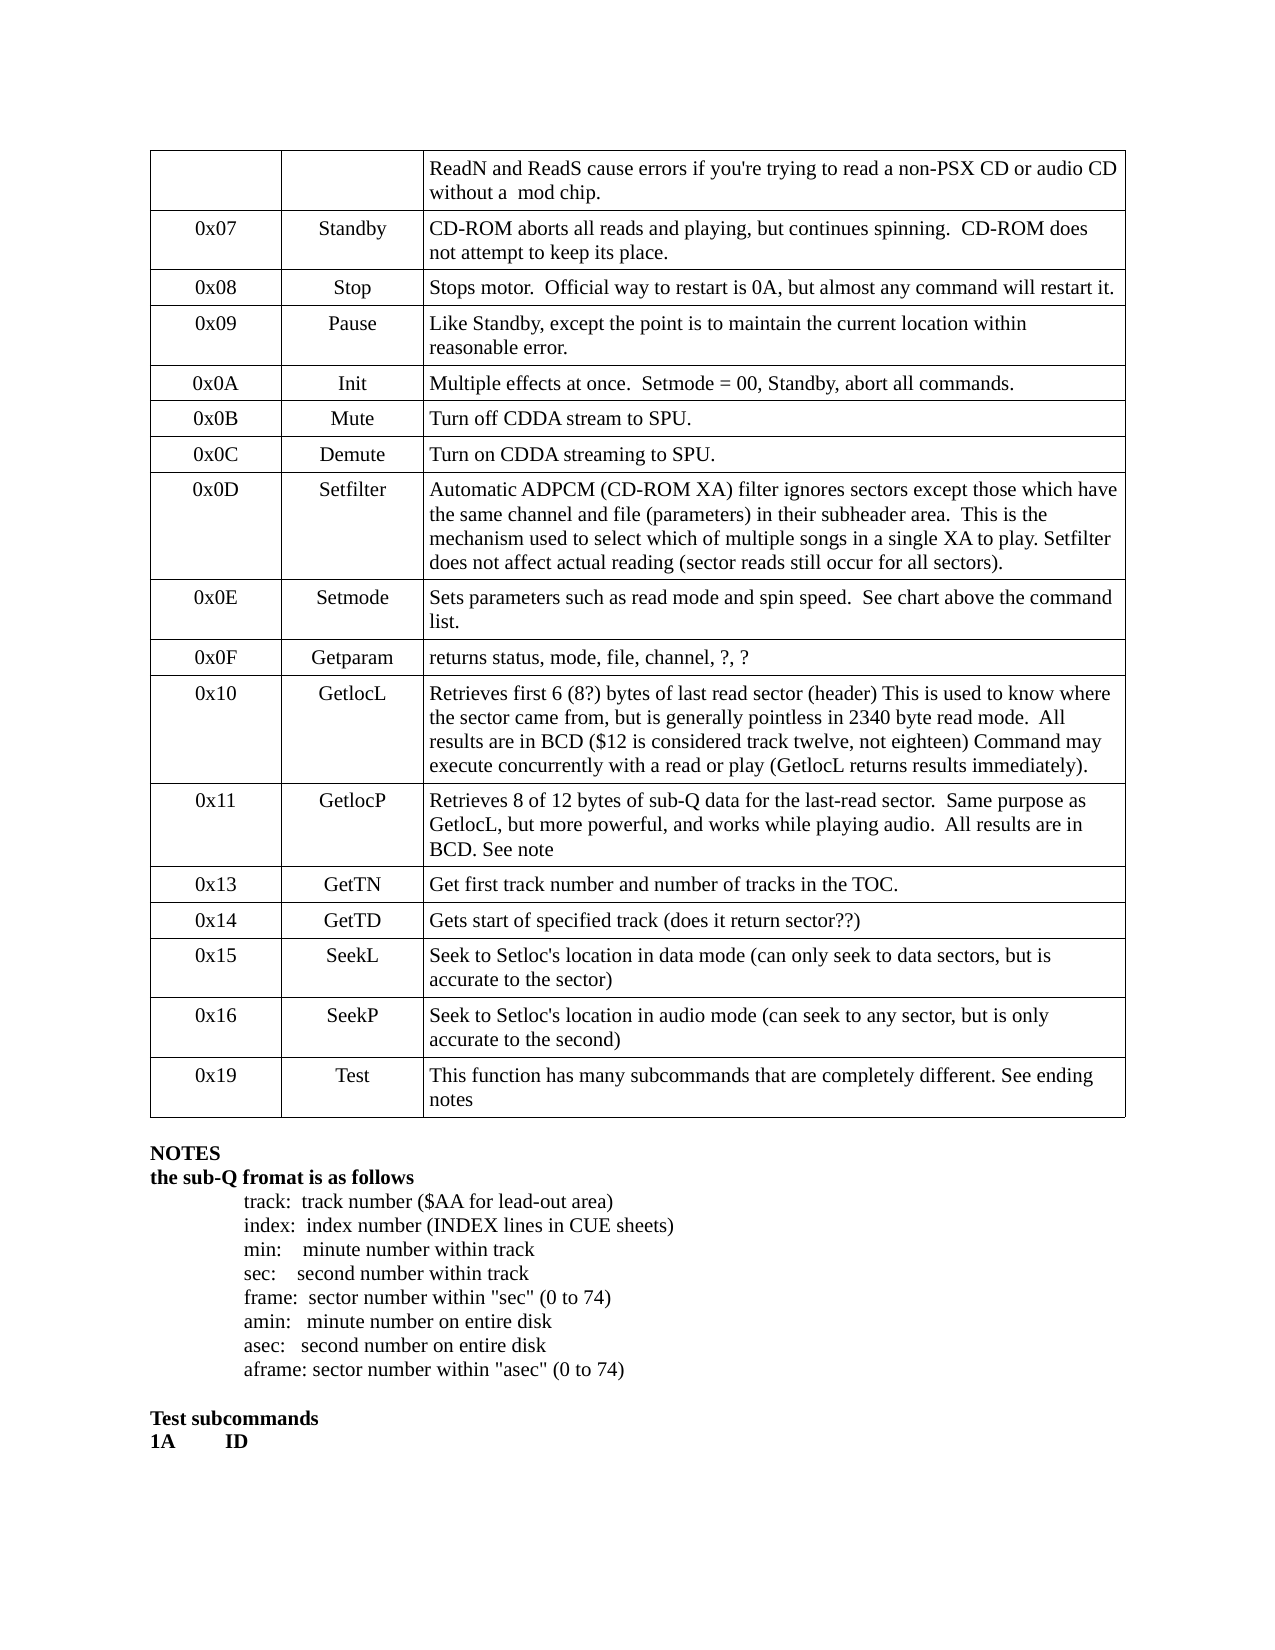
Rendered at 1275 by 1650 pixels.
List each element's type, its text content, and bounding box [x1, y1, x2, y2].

table_cell 0x0A [151, 366, 281, 400]
table_cell Like Standby, except the point is to maintain the current location within reasonable error. [424, 306, 1125, 365]
table_cell Get first track number and number of tracks in the TOC. [424, 867, 1125, 902]
table_cell Stops motor. Official way to restart is 0A, but almost any command will restart it. [424, 270, 1125, 305]
table_cell returns status, mode, file, channel, ?, ? [424, 640, 1125, 675]
table_cell 0x16 [151, 998, 281, 1057]
text track: track number ($AA for lead-out area) [150, 1189, 1125, 1213]
table_cell 0x0C [151, 437, 281, 472]
table_cell Retrieves 8 of 12 bytes of sub-Q data for the last-read sector. Same purpose as GetlocL, but more powerful, and works while playing audio. All results are in BCD. See note [424, 784, 1125, 866]
text 1A ID [150, 1429, 1125, 1453]
table_cell 0x07 [151, 211, 281, 269]
table_cell Pause [282, 306, 423, 365]
table_cell Sets parameters such as read mode and spin speed. See chart above the command list. [424, 580, 1125, 639]
table_cell GetlocL [282, 676, 423, 782]
table_cell 0x0D [151, 473, 281, 579]
table_cell Gets start of specified track (does it return sector??) [424, 903, 1125, 937]
table_cell Stop [282, 270, 423, 305]
table_cell 0x0F [151, 640, 281, 675]
text sec: second number within track [150, 1261, 1125, 1285]
text min: minute number within track [150, 1237, 1125, 1261]
table_cell CD-ROM aborts all reads and playing, but continues spinning. CD-ROM does not attempt to keep its place. [424, 211, 1125, 269]
text aframe: sector number within "asec" (0 to 74) [150, 1357, 1125, 1381]
table_cell [282, 151, 423, 210]
table_cell 0x09 [151, 306, 281, 365]
table_cell 0x10 [151, 676, 281, 782]
table_cell Seek to Setloc's location in audio mode (can seek to any sector, but is only accurate to the second) [424, 998, 1125, 1057]
table_cell Turn on CDDA streaming to SPU. [424, 437, 1125, 472]
table_cell 0x13 [151, 867, 281, 902]
table_cell Test [282, 1058, 423, 1117]
table_cell ReadN and ReadS cause errors if you're trying to read a non-PSX CD or audio CD without a mod chip. [424, 151, 1125, 210]
table_cell Mute [282, 401, 423, 436]
table_cell Turn off CDDA stream to SPU. [424, 401, 1125, 436]
table_cell [151, 151, 281, 210]
table_cell GetTN [282, 867, 423, 902]
table_cell Getparam [282, 640, 423, 675]
table_cell 0x08 [151, 270, 281, 305]
table_cell Standby [282, 211, 423, 269]
table_cell This function has many subcommands that are completely different. See ending notes [424, 1058, 1125, 1117]
table_cell SeekL [282, 939, 423, 997]
text asec: second number on entire disk [150, 1333, 1125, 1357]
text frame: sector number within "sec" (0 to 74) [150, 1285, 1125, 1309]
table_cell Setfilter [282, 473, 423, 579]
table_cell Automatic ADPCM (CD-ROM XA) filter ignores sectors except those which have the same channel and file (parameters) in their subheader area. This is the mechanism used to select which of multiple songs in a single XA to play. Setfilter does not affect actual reading (sector reads still occur for all sectors). [424, 473, 1125, 579]
table_cell SeekP [282, 998, 423, 1057]
text NOTES [150, 1141, 1125, 1165]
table_cell 0x19 [151, 1058, 281, 1117]
table_cell 0x14 [151, 903, 281, 937]
table_cell GetlocP [282, 784, 423, 866]
table_cell Multiple effects at once. Setmode = 00, Standby, abort all commands. [424, 366, 1125, 400]
text amin: minute number on entire disk [150, 1309, 1125, 1333]
list the sub-Q fromat is as follows [150, 1165, 1125, 1189]
table_cell 0x11 [151, 784, 281, 866]
table_cell GetTD [282, 903, 423, 937]
table_cell Retrieves first 6 (8?) bytes of last read sector (header) This is used to know where the sector came from, but is generally pointless in 2340 byte read mode. All results are in BCD ($12 is considered track twelve, not eighteen) Command may execute concurrently with a read or play (GetlocL returns results immediately). [424, 676, 1125, 782]
table_cell Seek to Setloc's location in data mode (can only seek to data sectors, but is accurate to the sector) [424, 939, 1125, 997]
list Test subcommands [150, 1405, 1125, 1429]
table_cell Init [282, 366, 423, 400]
text index: index number (INDEX lines in CUE sheets) [150, 1213, 1125, 1237]
table_cell 0x0B [151, 401, 281, 436]
table_cell Setmode [282, 580, 423, 639]
table_cell Demute [282, 437, 423, 472]
table_cell 0x0E [151, 580, 281, 639]
table_cell 0x15 [151, 939, 281, 997]
